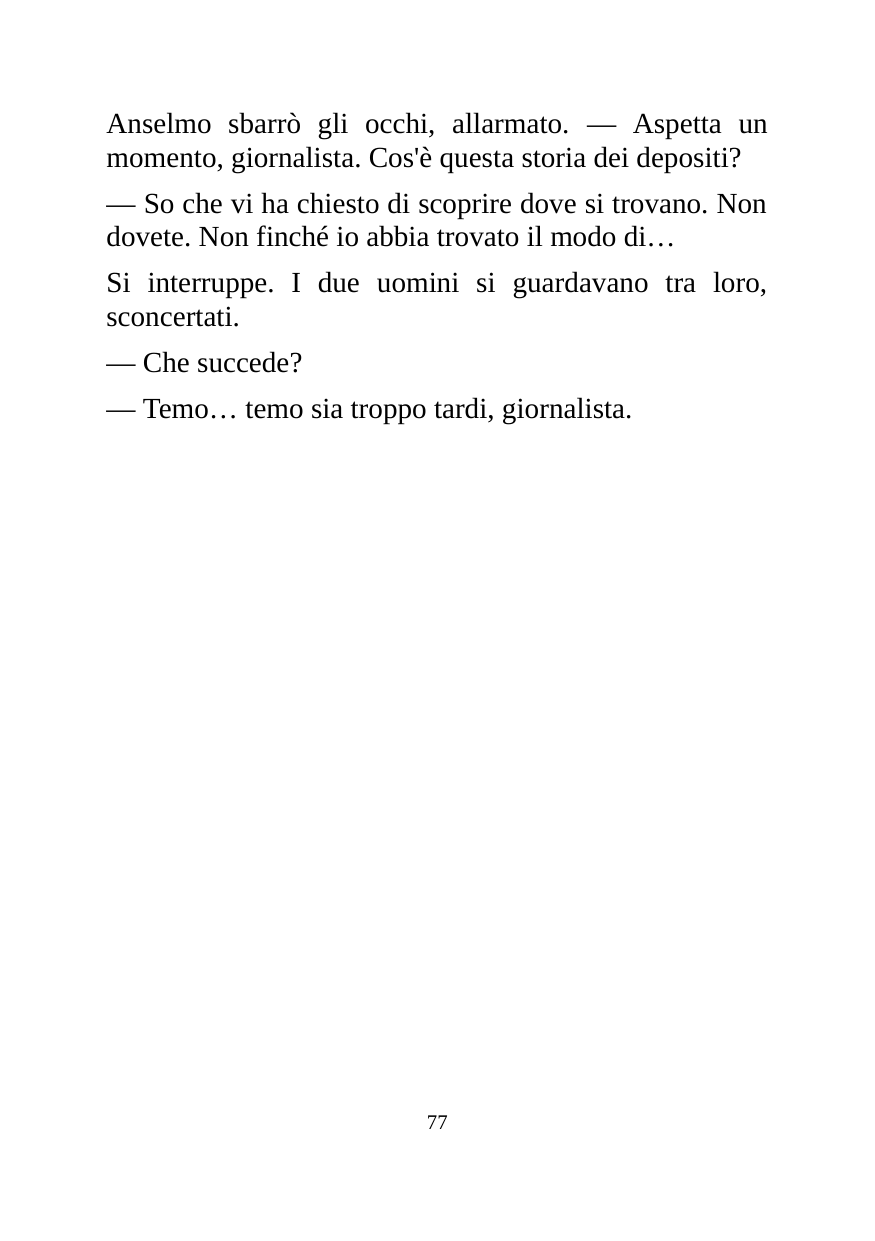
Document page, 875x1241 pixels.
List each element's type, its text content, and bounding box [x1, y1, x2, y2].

text Anselmo sbarrò gli occhi, allarmato. — Aspetta un momento, giornalista. Cos'è questa storia dei depositi? [106, 106, 768, 173]
text — Temo… temo sia troppo tardi, giornalista. [106, 391, 768, 424]
text Si interruppe. I due uomini si guardavano tra loro, sconcertati. [106, 265, 768, 332]
text — Che succede? [106, 345, 768, 378]
text — So che vi ha chiesto di scoprire dove si trovano. Non dovete. Non finché io abbia trovato il modo di… [106, 186, 768, 253]
